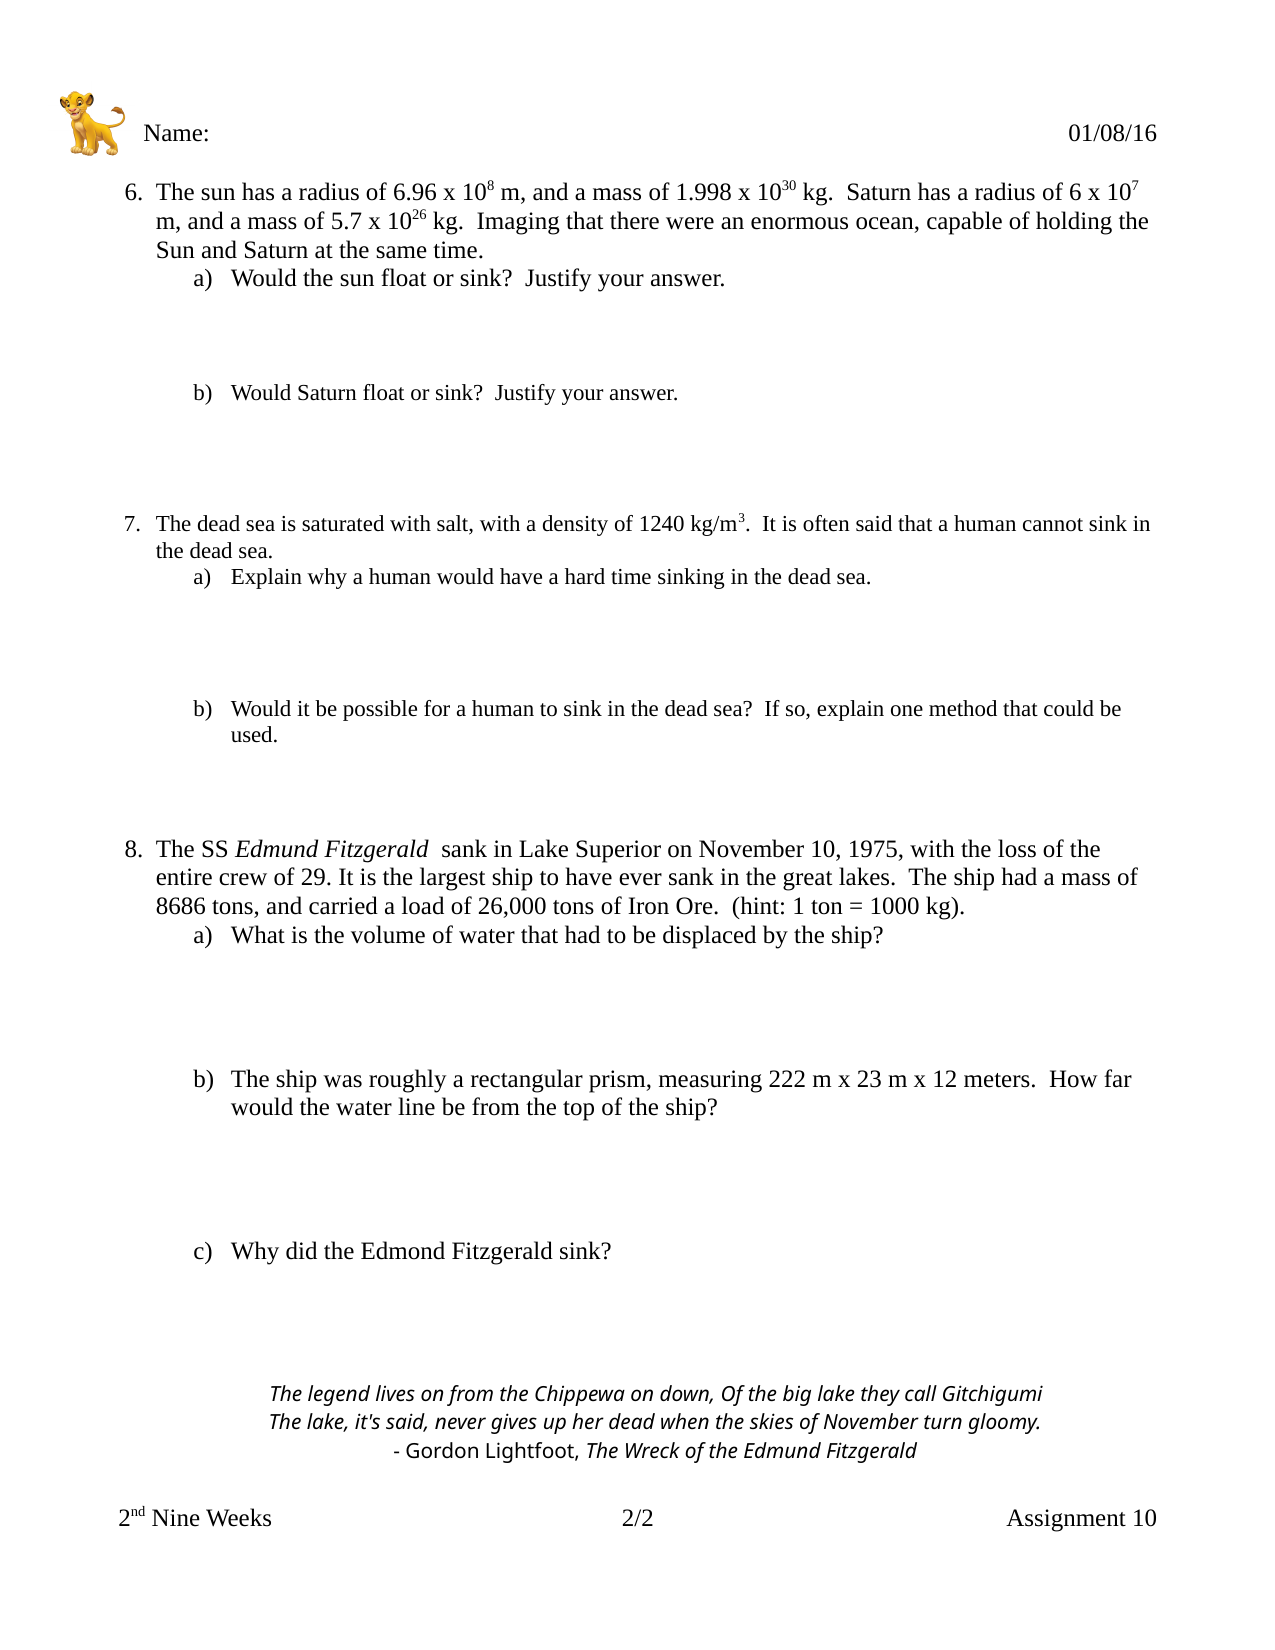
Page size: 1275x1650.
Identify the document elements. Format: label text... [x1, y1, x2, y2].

list Why did the Edmond Fitzgerald sink? [193, 1236, 1157, 1265]
list The dead sea is saturated with salt, with a density of 1240 kg/m3. It is often said that a human cannot sink in the dead sea. [118, 510, 1157, 563]
list Would Saturn float or sink? Justify your answer. [193, 378, 1157, 405]
picture [48, 81, 136, 156]
list What is the volume of water that had to be displaced by the ship? [193, 920, 1157, 949]
list - Gordon Lightfoot, The Wreck of the Edmund Fitzgerald [118, 1436, 1157, 1464]
list The sun has a radius of 6.96 x 108 m, and a mass of 1.998 x 1030 kg. Saturn has a radius of 6 x 107 m, and a mass of 5.7 x 1026 kg. Imaging that there were an enormous ocean, capable of holding the Sun and Saturn at the same time. [118, 177, 1157, 263]
list The SS Edmund Fitzgerald sank in Lake Superior on November 10, 1975, with the loss of the entire crew of 29. It is the largest ship to have ever sank in the great lakes. The ship had a mass of 8686 tons, and carried a load of 26,000 tons of Iron Ore. (hint: 1 ton = 1000 kg). [118, 834, 1157, 920]
list Would it be possible for a human to sink in the dead sea? If so, explain one method that could be used. [193, 695, 1157, 747]
list Explain why a human would have a hard time sinking in the dead sea. [193, 563, 1157, 589]
list The legend lives on from the Chippewa on down, Of the big lake they call Gitchigumi The lake, it's said, never gives up her dead when the skies of November turn gloomy. [118, 1379, 1157, 1436]
list The ship was roughly a rectangular prism, measuring 222 m x 23 m x 12 meters. How far would the water line be from the top of the ship? [193, 1064, 1157, 1121]
list Would the sun float or sink? Justify your answer. [193, 263, 1157, 292]
